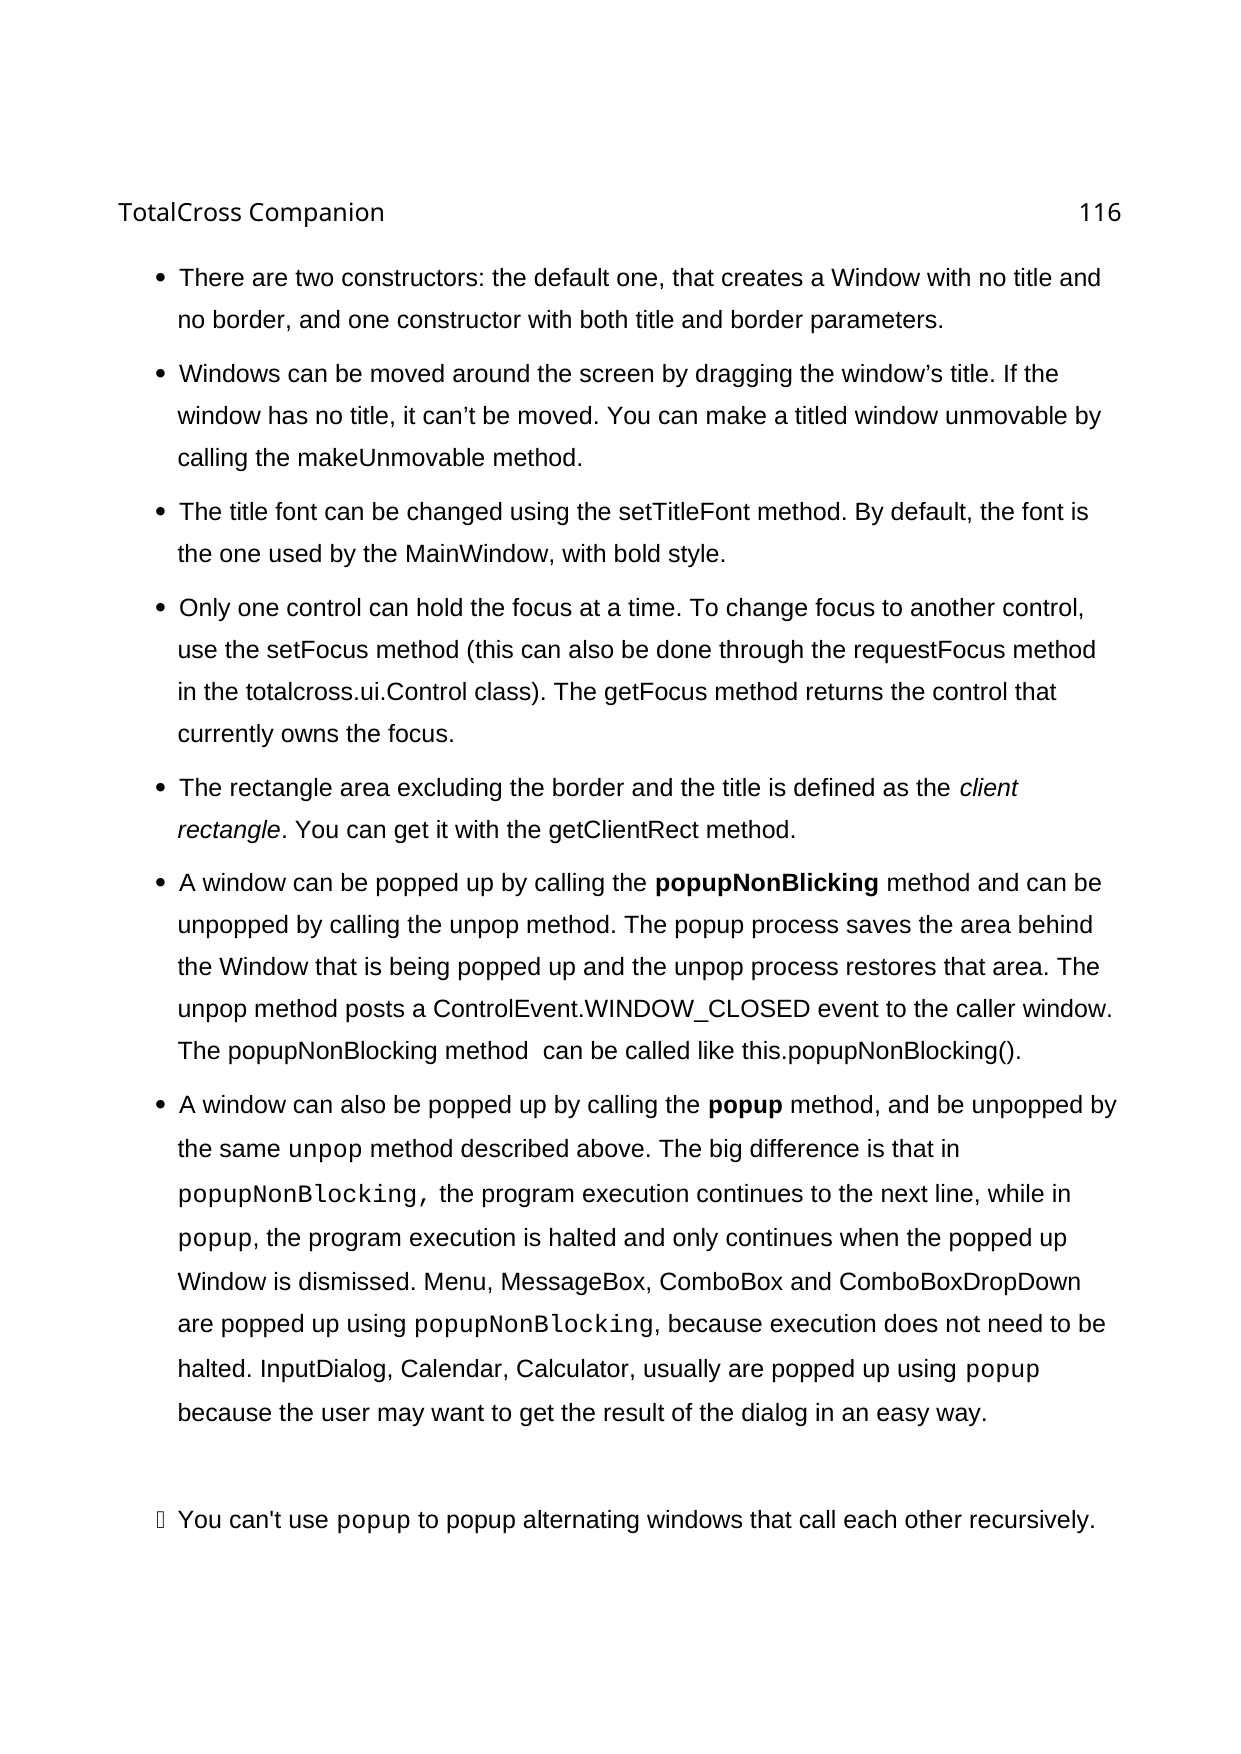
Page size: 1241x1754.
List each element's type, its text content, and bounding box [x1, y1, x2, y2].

list Windows can be moved around the screen by dragging the window’s title. If the window has no title, it can’t be moved. You can make a titled window unmovable by calling the makeUnmovable method. [156, 360, 1122, 472]
list A window can be popped up by calling the popupNonBlicking method and can be unpopped by calling the unpop method. The popup process saves the area behind the Window that is being popped up and the unpop process restores that area. The unpop method posts a ControlEvent.WINDOW_CLOSED event to the caller window. The popupNonBlocking method can be called like this.popupNonBlocking(). [156, 869, 1122, 1065]
list The rectangle area excluding the border and the title is defined as the client rectangle. You can get it with the getClientRect method. [156, 773, 1122, 843]
list There are two constructors: the default one, that creates a Window with no title and no border, and one constructor with both title and border parameters. [156, 264, 1122, 334]
list The title font can be changed using the setTitleFont method. By default, the font is the one used by the MainWindow, with bold style. [156, 498, 1122, 568]
list A window can also be popped up by calling the popup method, and be unpopped by the same unpop method described above. The big difference is that in popupNonBlocking, the program execution continues to the next line, while in popup, the program execution is halted and only continues when the popped up Window is dismissed. Menu, MessageBox, ComboBox and ComboBoxDropDown are popped up using popupNonBlocking, because execution does not need to be halted. InputDialog, Calendar, Calculator, usually are popped up using popup because the user may want to get the result of the dialog in an easy way. [156, 1091, 1122, 1426]
list Only one control can hold the focus at a time. To change focus to another control, use the setFocus method (this can also be done through the requestFocus method in the totalcross.ui.Control class). The getFocus method returns the control that currently owns the focus. [156, 594, 1122, 748]
list You can't use popup to popup alternating windows that call each other recursively. [156, 1506, 1122, 1536]
